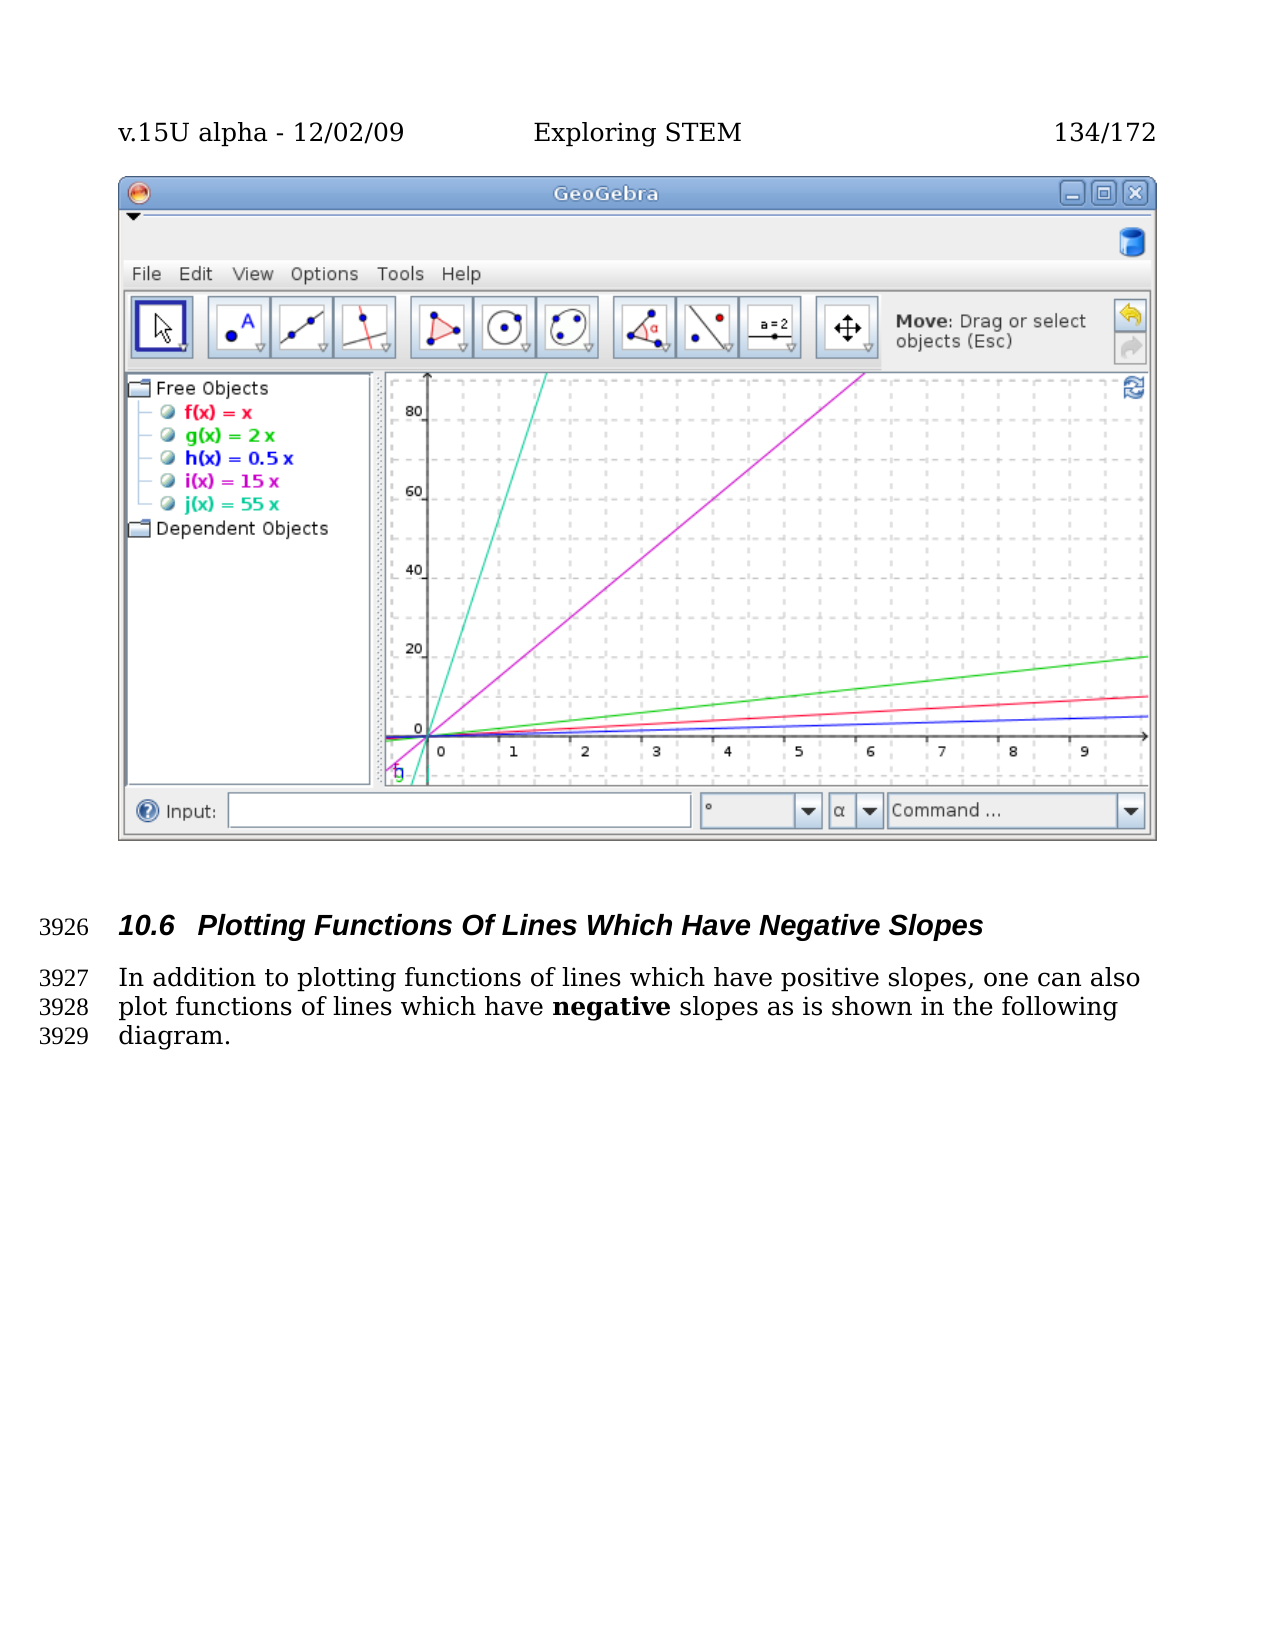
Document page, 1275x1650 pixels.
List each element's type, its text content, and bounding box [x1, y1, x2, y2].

subtitle Plotting Functions Of Lines Which Have Negative Slopes [118, 908, 1157, 942]
text In addition to plotting functions of lines which have positive slopes, one can also plot functions of lines which have negative slopes as is shown in the following diagram. [118, 963, 1157, 1051]
picture [118, 176, 1157, 841]
